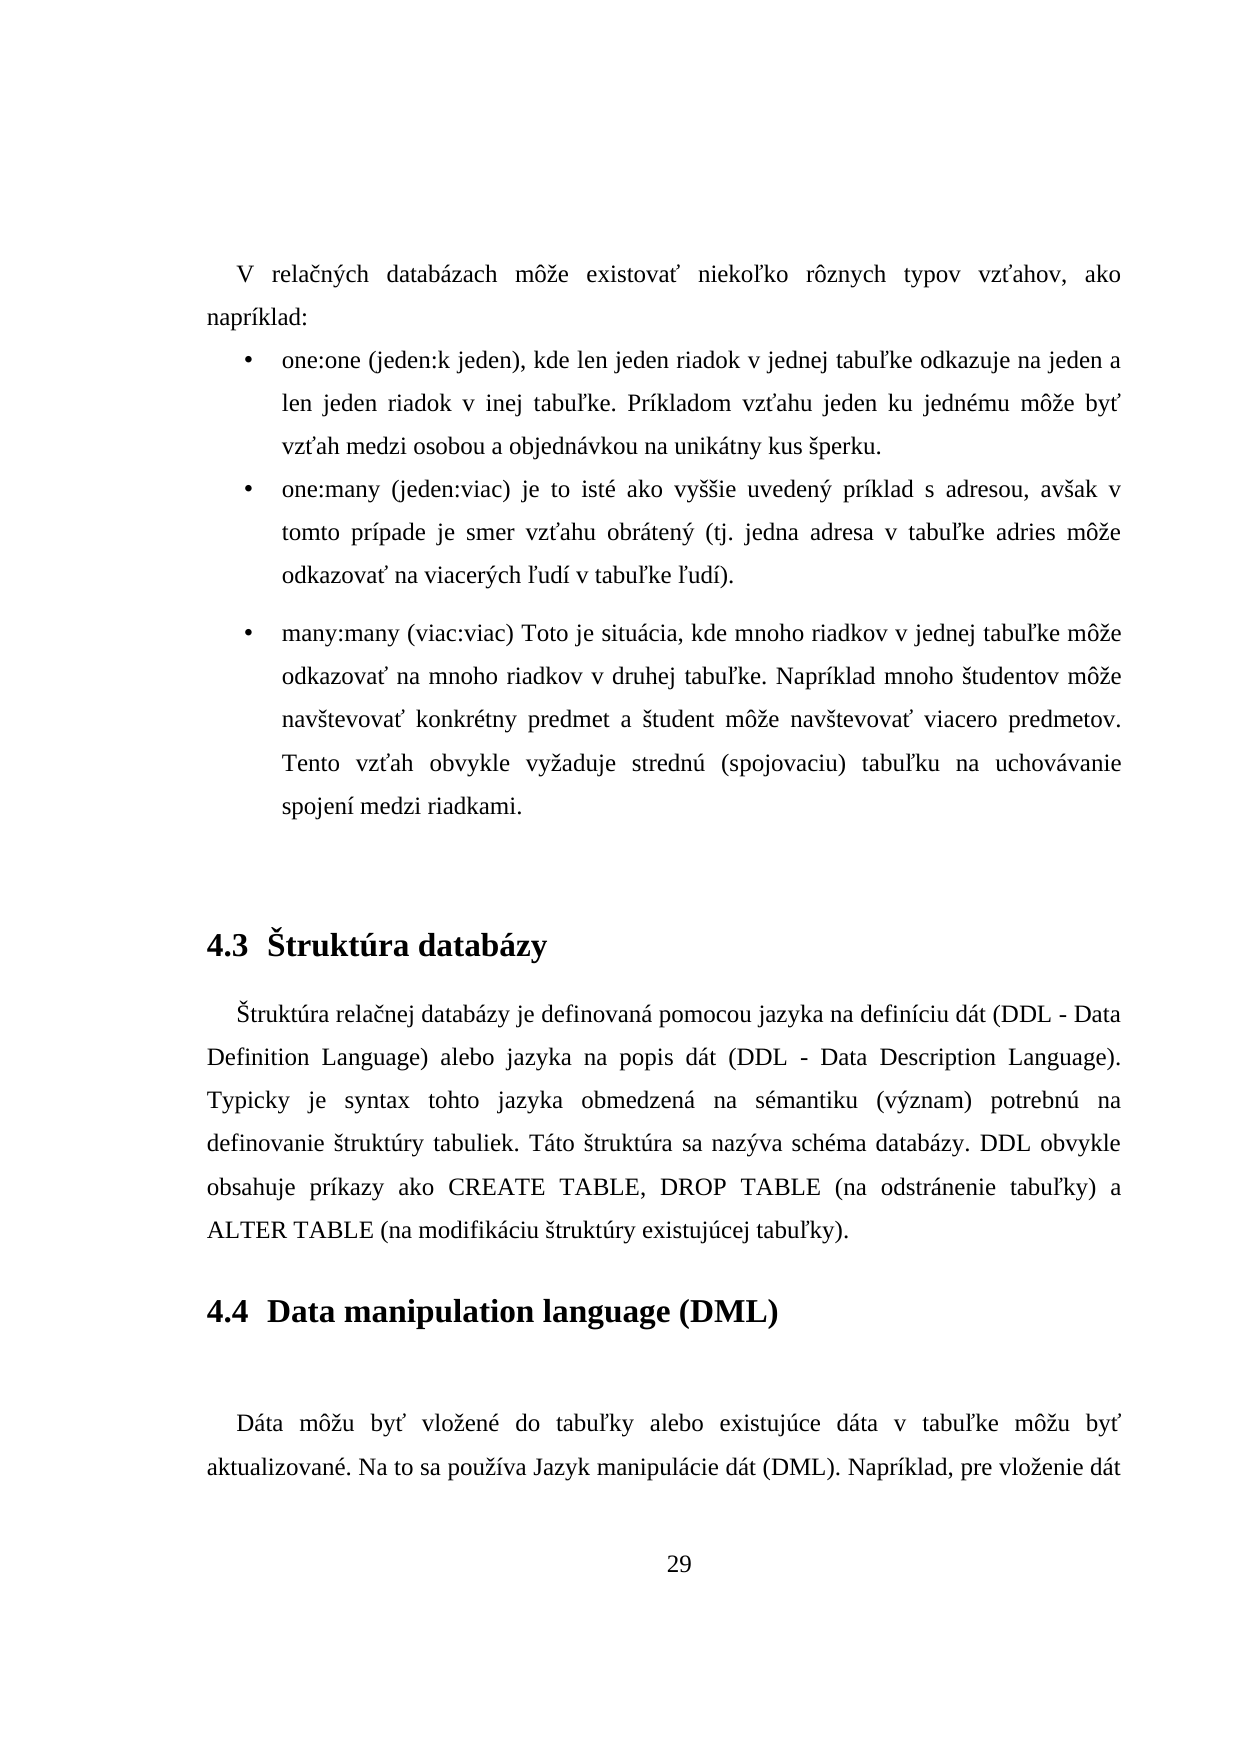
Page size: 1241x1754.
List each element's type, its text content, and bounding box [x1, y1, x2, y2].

list many:many (viac:viac) Toto je situácia, kde mnoho riadkov v jednej tabuľke môže odkazovať na mnoho riadkov v druhej tabuľke. Napríklad mnoho študentov môže navštevovať konkrétny predmet a študent môže navštevovať viacero predmetov. Tento vzťah obvykle vyžaduje strednú (spojovaciu) tabuľku na uchovávanie spojení medzi riadkami. [244, 618, 1122, 819]
list one:one (jeden:k jeden), kde len jeden riadok v jednej tabuľke odkazuje na jeden a len jeden riadok v inej tabuľke. Príkladom vzťahu jeden ku jednému môže byť vzťah medzi osobou a objednávkou na unikátny kus šperku. [244, 345, 1122, 460]
text V relačných databázach môže existovať niekoľko rôznych typov vzťahov, ako napríklad: [207, 259, 1122, 331]
text Štruktúra relačnej databázy je definovaná pomocou jazyka na definíciu dát (DDL - Data Definition Language) alebo jazyka na popis dát (DDL - Data Description Language). Typicky je syntax tohto jazyka obmedzená na sémantiku (význam) potrebnú na definovanie štruktúry tabuliek. Táto štruktúra sa nazýva schéma databázy. DDL obvykle obsahuje príkazy ako CREATE TABLE, DROP TABLE (na odstránenie tabuľky) a ALTER TABLE (na modifikáciu štruktúry existujúcej tabuľky). [207, 999, 1122, 1243]
list one:many (jeden:viac) je to isté ako vyššie uvedený príklad s adresou, avšak v tomto prípade je smer vzťahu obrátený (tj. jedna adresa v tabuľke adries môže odkazovať na viacerých ľudí v tabuľke ľudí). [244, 474, 1122, 589]
subtitle Data manipulation language (DML) [207, 1291, 1122, 1329]
text Dáta môžu byť vložené do tabuľky alebo existujúce dáta v tabuľke môžu byť aktualizované. Na to sa používa Jazyk manipulácie dát (DML). Napríklad, pre vloženie dát [207, 1408, 1122, 1480]
subtitle Štruktúra databázy [207, 925, 1122, 963]
